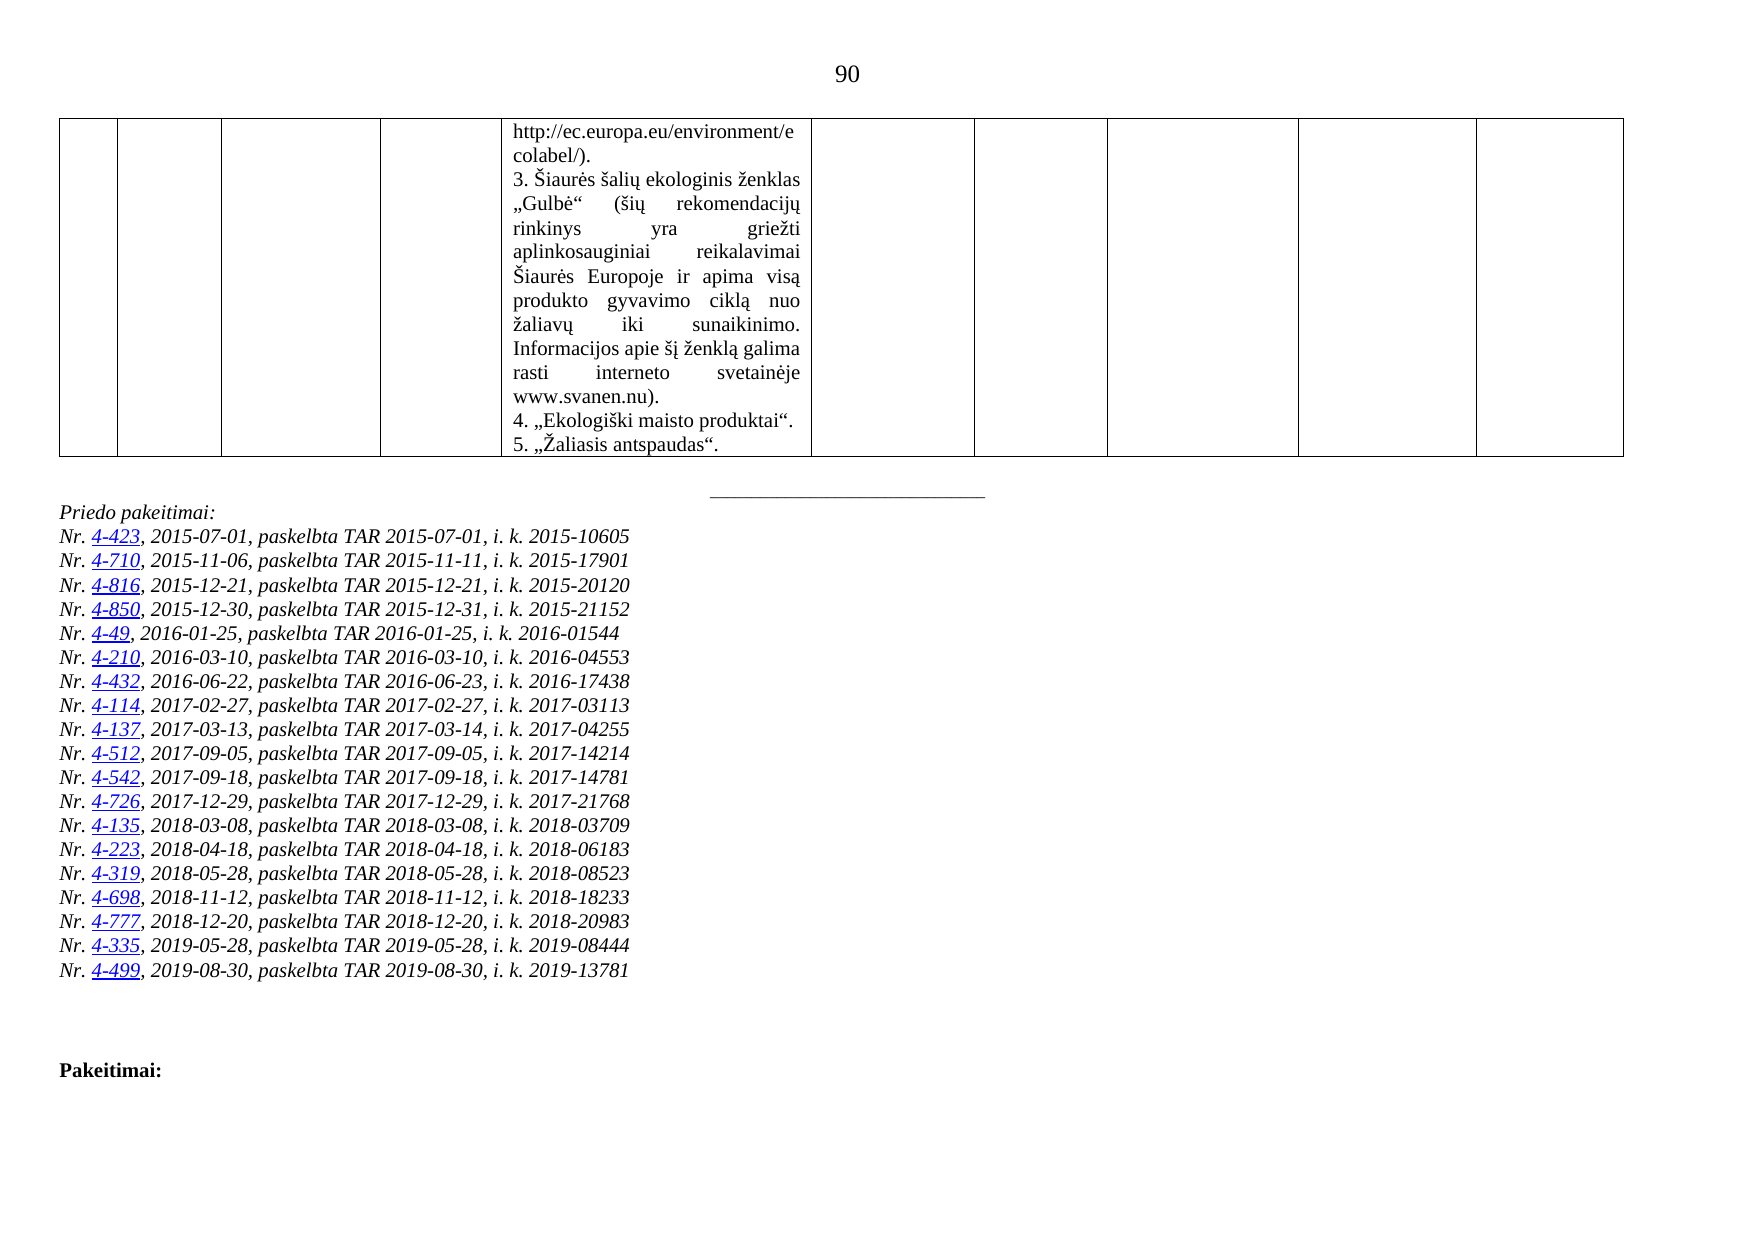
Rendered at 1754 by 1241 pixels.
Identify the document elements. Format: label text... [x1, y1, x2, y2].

text Nr. 4-710, 2015-11-06, paskelbta TAR 2015-11-11, i. k. 2015-17901 [59, 548, 1636, 572]
text Nr. 4-850, 2015-12-30, paskelbta TAR 2015-12-31, i. k. 2015-21152 [59, 597, 1636, 621]
table_cell [975, 119, 1107, 456]
text Nr. 4-223, 2018-04-18, paskelbta TAR 2018-04-18, i. k. 2018-06183 [59, 837, 1636, 861]
text Nr. 4-335, 2019-05-28, paskelbta TAR 2019-05-28, i. k. 2019-08444 [59, 933, 1636, 957]
text Nr. 4-542, 2017-09-18, paskelbta TAR 2017-09-18, i. k. 2017-14781 [59, 765, 1636, 789]
table_cell [1299, 119, 1476, 456]
text Nr. 4-423, 2015-07-01, paskelbta TAR 2015-07-01, i. k. 2015-10605 [59, 524, 1636, 548]
text Nr. 4-114, 2017-02-27, paskelbta TAR 2017-02-27, i. k. 2017-03113 [59, 693, 1636, 717]
table_cell [381, 119, 501, 456]
text Nr. 4-499, 2019-08-30, paskelbta TAR 2019-08-30, i. k. 2019-13781 [59, 957, 1636, 982]
table_cell [118, 119, 221, 456]
text Nr. 4-698, 2018-11-12, paskelbta TAR 2018-11-12, i. k. 2018-18233 [59, 885, 1636, 909]
text Nr. 4-210, 2016-03-10, paskelbta TAR 2016-03-10, i. k. 2016-04553 [59, 645, 1636, 669]
text _________________________________ [59, 481, 1636, 500]
table_cell [812, 119, 974, 456]
text Nr. 4-137, 2017-03-13, paskelbta TAR 2017-03-14, i. k. 2017-04255 [59, 717, 1636, 741]
text Nr. 4-512, 2017-09-05, paskelbta TAR 2017-09-05, i. k. 2017-14214 [59, 741, 1636, 765]
text Nr. 4-319, 2018-05-28, paskelbta TAR 2018-05-28, i. k. 2018-08523 [59, 861, 1636, 885]
text Pakeitimai: [59, 1058, 1636, 1082]
text Nr. 4-777, 2018-12-20, paskelbta TAR 2018-12-20, i. k. 2018-20983 [59, 909, 1636, 933]
text Nr. 4-816, 2015-12-21, paskelbta TAR 2015-12-21, i. k. 2015-20120 [59, 572, 1636, 597]
table_cell [60, 119, 117, 456]
table_cell [1108, 119, 1298, 456]
table_cell [1477, 119, 1623, 456]
table_cell http://ec.europa.eu/environment/ecolabel/). 3. Šiaurės šalių ekologinis ženklas „Gulbė“ (šių rekomendacijų rinkinys yra griežti aplinkosauginiai reikalavimai Šiaurės Europoje ir apima visą produkto gyvavimo ciklą nuo žaliavų iki sunaikinimo. Informacijos apie šį ženklą galima rasti interneto svetainėje www.svanen.nu). 4. „Ekologiški maisto produktai“. 5. „Žaliasis antspaudas“. [502, 119, 811, 456]
text Priedo pakeitimai: [59, 500, 1636, 524]
text Nr. 4-432, 2016-06-22, paskelbta TAR 2016-06-23, i. k. 2016-17438 [59, 669, 1636, 693]
text Nr. 4-726, 2017-12-29, paskelbta TAR 2017-12-29, i. k. 2017-21768 [59, 789, 1636, 813]
text Nr. 4-49, 2016-01-25, paskelbta TAR 2016-01-25, i. k. 2016-01544 [59, 621, 1636, 645]
table_cell [222, 119, 380, 456]
text Nr. 4-135, 2018-03-08, paskelbta TAR 2018-03-08, i. k. 2018-03709 [59, 813, 1636, 837]
